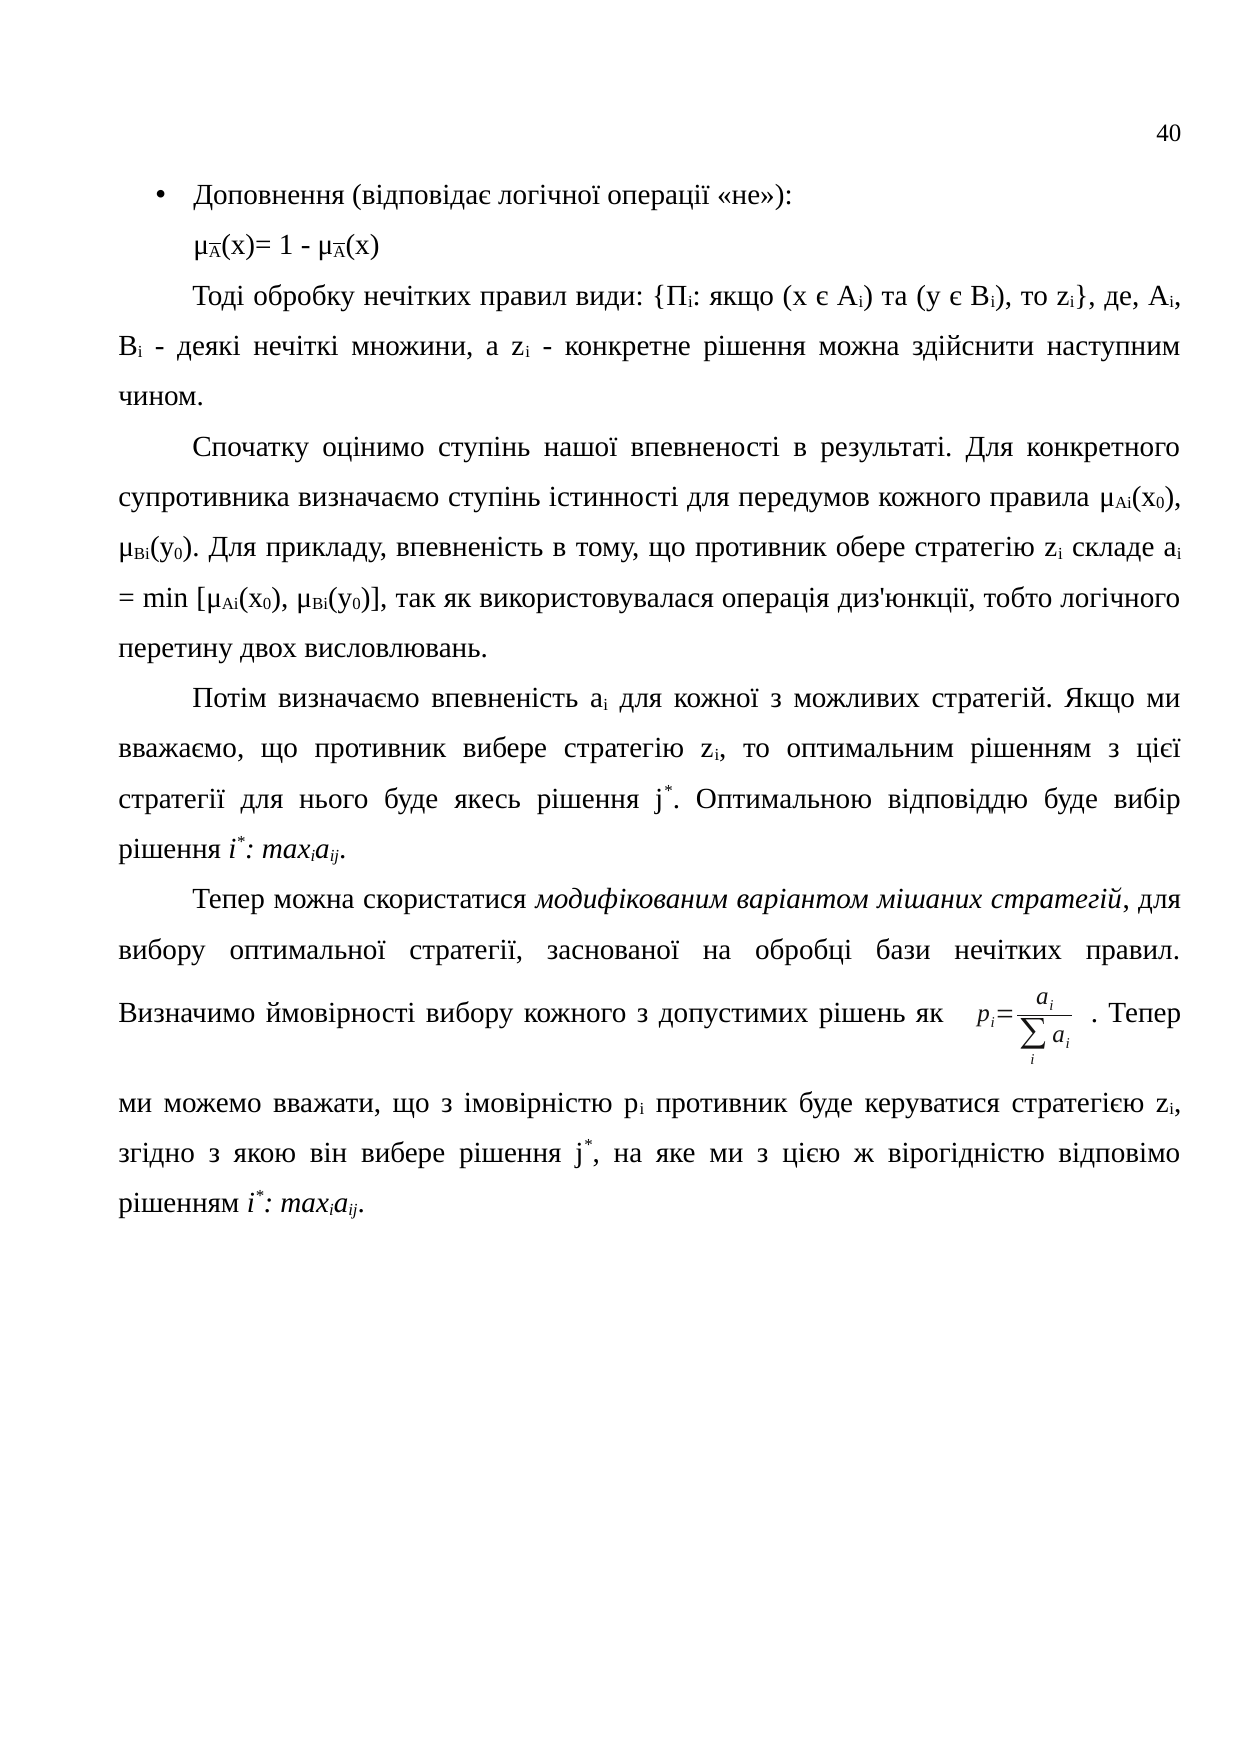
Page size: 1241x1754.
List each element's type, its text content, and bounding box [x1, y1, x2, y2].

list μА(x)= 1 - μА(x) [156, 227, 1181, 261]
text Спочатку оцінимо ступінь нашої впевненості в результаті. Для конкретного супротивника визначаємо ступінь істинності для передумов кожного правила μАі(x0), μВі(y0). Для прикладу, впевненість в тому, що противник обере стратегію zi складе ai = min [μАі(x0), μВі(y0)], так як використовувалася операція диз'юнкції, тобто логічного перетину двох висловлювань. [118, 429, 1181, 663]
text Тепер можна скористатися модифікованим варіантом мішаних стратегій, для вибору оптимальної стратегії, заснованої на обробці бази нечітких правил. Визначимо ймовірності вибору кожного з допустимих рішень як . Тепер ми можемо вважати, що з імовірністю pі противник буде керуватися стратегією zі, згідно з якою він вибере рішення j*, на яке ми з цією ж вірогідністю відповімо рішенням і*: maxiaij. [118, 882, 1181, 1219]
list Доповнення (відповідає логічної операції «не»): [156, 177, 1181, 211]
text Тоді обробку нечітких правил види: {Пi: якщо (x є Ai) та (y є Bi), то zi}, де, Ai, Bi - деякі нечіткі множини, а zi - конкретне рішення можна здійснити наступним чином. [118, 278, 1181, 412]
text Потім визначаємо впевненість ai для кожної з можливих стратегій. Якщо ми вважаємо, що противник вибере стратегію zi, то оптимальним рішенням з цієї стратегії для нього буде якесь рішення j*. Оптимальною відповіддю буде вибір рішення і*: maxiaij. [118, 680, 1181, 865]
